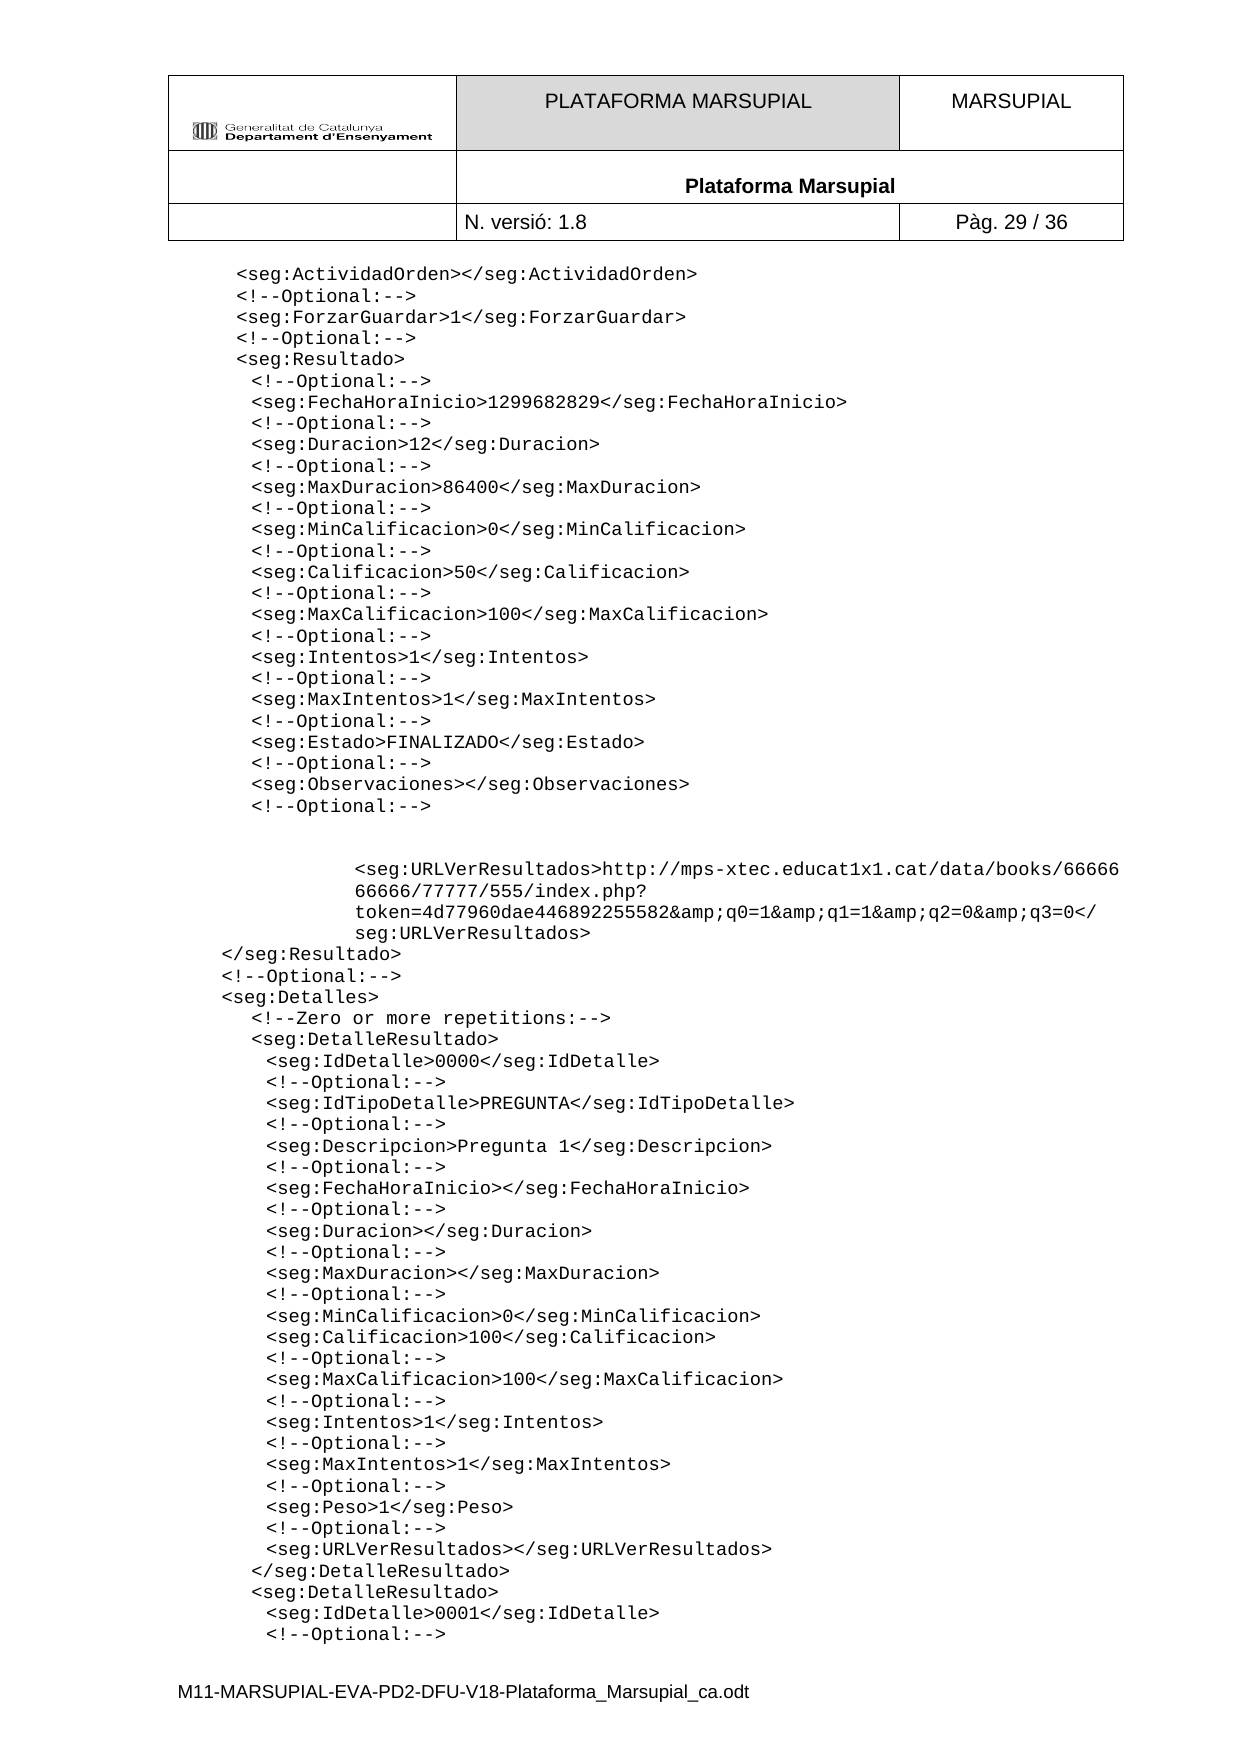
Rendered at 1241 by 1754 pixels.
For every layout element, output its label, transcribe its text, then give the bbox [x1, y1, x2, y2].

text <seg:DetalleResultado> [177, 1583, 1122, 1604]
text <seg:IdDetalle>0000</seg:IdDetalle> [177, 1051, 1122, 1073]
text <seg:Detalles> [177, 988, 1122, 1009]
text <!--Optional:--> [177, 286, 1122, 308]
text <!--Optional:--> [177, 371, 1122, 393]
text <!--Optional:--> [177, 1625, 1122, 1646]
text <seg:ForzarGuardar>1</seg:ForzarGuardar> [177, 308, 1122, 329]
text <seg:MaxIntentos>1</seg:MaxIntentos> [177, 1455, 1122, 1476]
text <!--Optional:--> [177, 584, 1122, 605]
text <seg:Resultado> [177, 350, 1122, 371]
text <seg:Calificacion>50</seg:Calificacion> [177, 563, 1122, 584]
text <seg:Observaciones></seg:Observaciones> [177, 775, 1122, 796]
text <!--Optional:--> [177, 796, 1122, 818]
text <seg:MinCalificacion>0</seg:MinCalificacion> [177, 1306, 1122, 1328]
text <seg:MaxDuracion>86400</seg:MaxDuracion> [177, 478, 1122, 499]
text <!--Optional:--> [177, 754, 1122, 775]
text <!--Optional:--> [177, 1073, 1122, 1094]
text <seg:FechaHoraInicio>1299682829</seg:FechaHoraInicio> [177, 393, 1122, 414]
text <!--Optional:--> [177, 1391, 1122, 1413]
text <seg:MaxDuracion></seg:MaxDuracion> [177, 1264, 1122, 1285]
text <seg:FechaHoraInicio></seg:FechaHoraInicio> [177, 1179, 1122, 1200]
text <seg:Estado>FINALIZADO</seg:Estado> [177, 733, 1122, 754]
text <seg:IdDetalle>0001</seg:IdDetalle> [177, 1604, 1122, 1625]
text <!--Optional:--> [177, 414, 1122, 435]
text <seg:MinCalificacion>0</seg:MinCalificacion> [177, 520, 1122, 541]
text <!--Optional:--> [177, 1285, 1122, 1306]
text <!--Optional:--> [177, 1115, 1122, 1136]
text <!--Optional:--> [177, 1519, 1122, 1540]
text <seg:MaxCalificacion>100</seg:MaxCalificacion> [177, 605, 1122, 626]
text <!--Optional:--> [177, 966, 1122, 988]
text <seg:URLVerResultados></seg:URLVerResultados> [177, 1540, 1122, 1561]
text <seg:MaxCalificacion>100</seg:MaxCalificacion> [177, 1370, 1122, 1391]
text </seg:DetalleResultado> [177, 1561, 1122, 1583]
text <!--Zero or more repetitions:--> [177, 1009, 1122, 1030]
text <seg:IdTipoDetalle>PREGUNTA</seg:IdTipoDetalle> [177, 1094, 1122, 1115]
text <seg:DetalleResultado> [177, 1030, 1122, 1051]
text <!--Optional:--> [177, 626, 1122, 648]
text <!--Optional:--> [177, 499, 1122, 520]
text <seg:Calificacion>100</seg:Calificacion> [177, 1328, 1122, 1349]
text <!--Optional:--> [177, 456, 1122, 478]
text </seg:Resultado> [177, 945, 1122, 966]
text <seg:Descripcion>Pregunta 1</seg:Descripcion> [177, 1136, 1122, 1158]
text <seg:ActividadOrden></seg:ActividadOrden> [177, 265, 1122, 286]
text <!--Optional:--> [177, 1434, 1122, 1455]
text <seg:MaxIntentos>1</seg:MaxIntentos> [177, 690, 1122, 711]
text <!--Optional:--> [177, 1200, 1122, 1221]
text <!--Optional:--> [177, 1349, 1122, 1370]
text <!--Optional:--> [177, 1476, 1122, 1498]
text <!--Optional:--> [177, 669, 1122, 690]
text <seg:Intentos>1</seg:Intentos> [177, 648, 1122, 669]
text <seg:Intentos>1</seg:Intentos> [177, 1413, 1122, 1434]
text <seg:Duracion></seg:Duracion> [177, 1221, 1122, 1243]
text <!--Optional:--> [177, 329, 1122, 350]
text <!--Optional:--> [177, 1158, 1122, 1179]
text <!--Optional:--> [177, 711, 1122, 733]
text <!--Optional:--> [177, 541, 1122, 563]
text <seg:Peso>1</seg:Peso> [177, 1498, 1122, 1519]
text <seg:Duracion>12</seg:Duracion> [177, 435, 1122, 456]
text <!--Optional:--> [177, 1243, 1122, 1264]
text <seg:URLVerResultados>http://mps-xtec.educat1x1.cat/data/books/6666666666/77777/555/index.php?token=4d77960dae446892255582&amp;q0=1&amp;q1=1&amp;q2=0&amp;q3=0</seg:URLVerResultados> [177, 818, 1122, 945]
